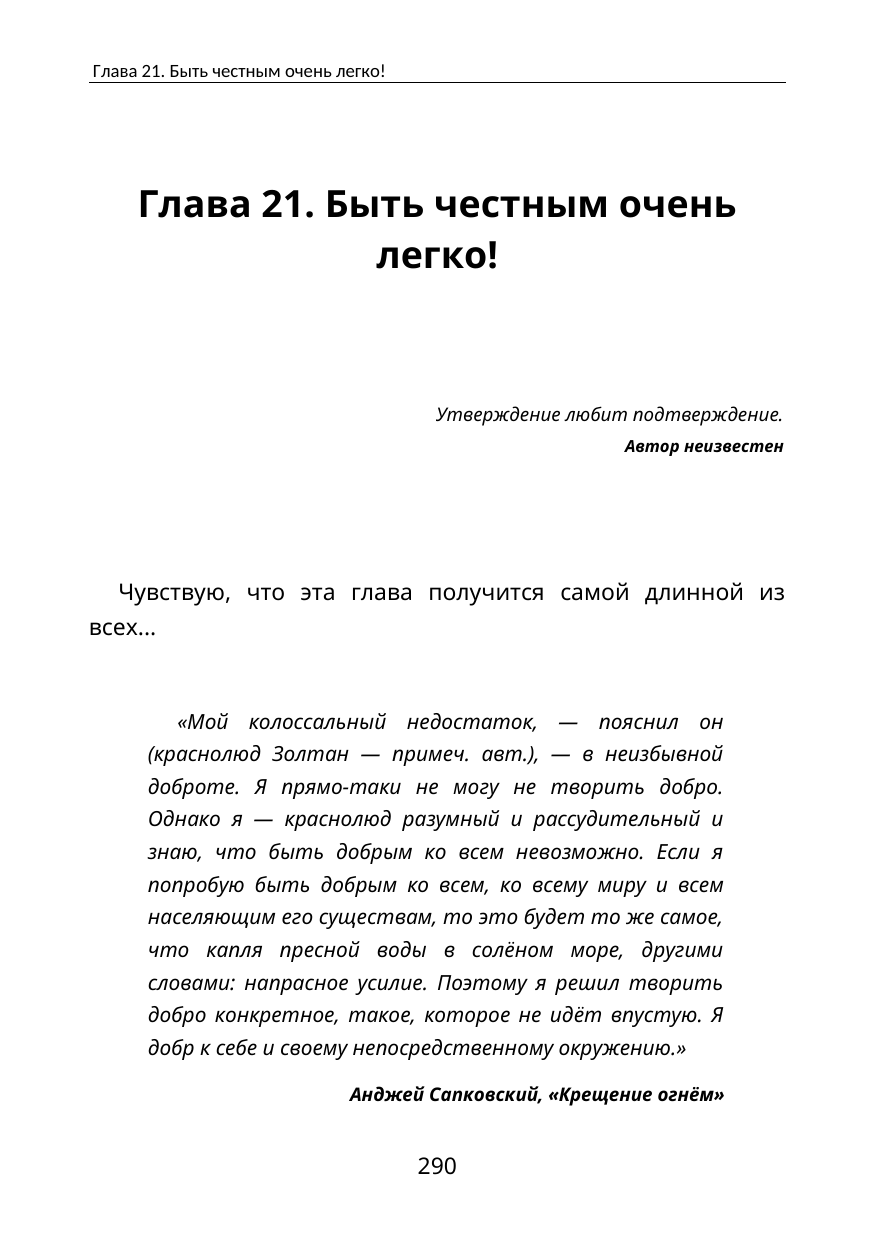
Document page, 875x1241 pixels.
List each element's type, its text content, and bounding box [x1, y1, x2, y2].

text Утверждение любит подтверждение. [325, 397, 786, 427]
text «Мой колоссальный недостаток, — пояснил он (краснолюд Золтан — примеч. авт.), — в неизбывной доброте. Я прямо-таки не могу не творить добро. Однако я — краснолюд разумный и рассудительный и знаю, что быть добрым ко всем невозможно. Если я попробую быть добрым ко всем, ко всему миру и всем населяющим его существам, то это будет то же самое, что капля пресной воды в солёном море, другими словами: напрасное усилие. Поэтому я решил творить добро конкретное, такое, которое не идёт впустую. Я добр к себе и своему непосредственному окружению.» [148, 707, 726, 1061]
text Чувствую, что эта глава получится самой длинной из всех... [88, 575, 786, 643]
subtitle Глава 21. Быть честным очень легко! [88, 177, 786, 279]
text Автор неизвестен [148, 427, 786, 457]
text Анджей Сапковский, «Крещение огнём» [148, 1077, 726, 1107]
